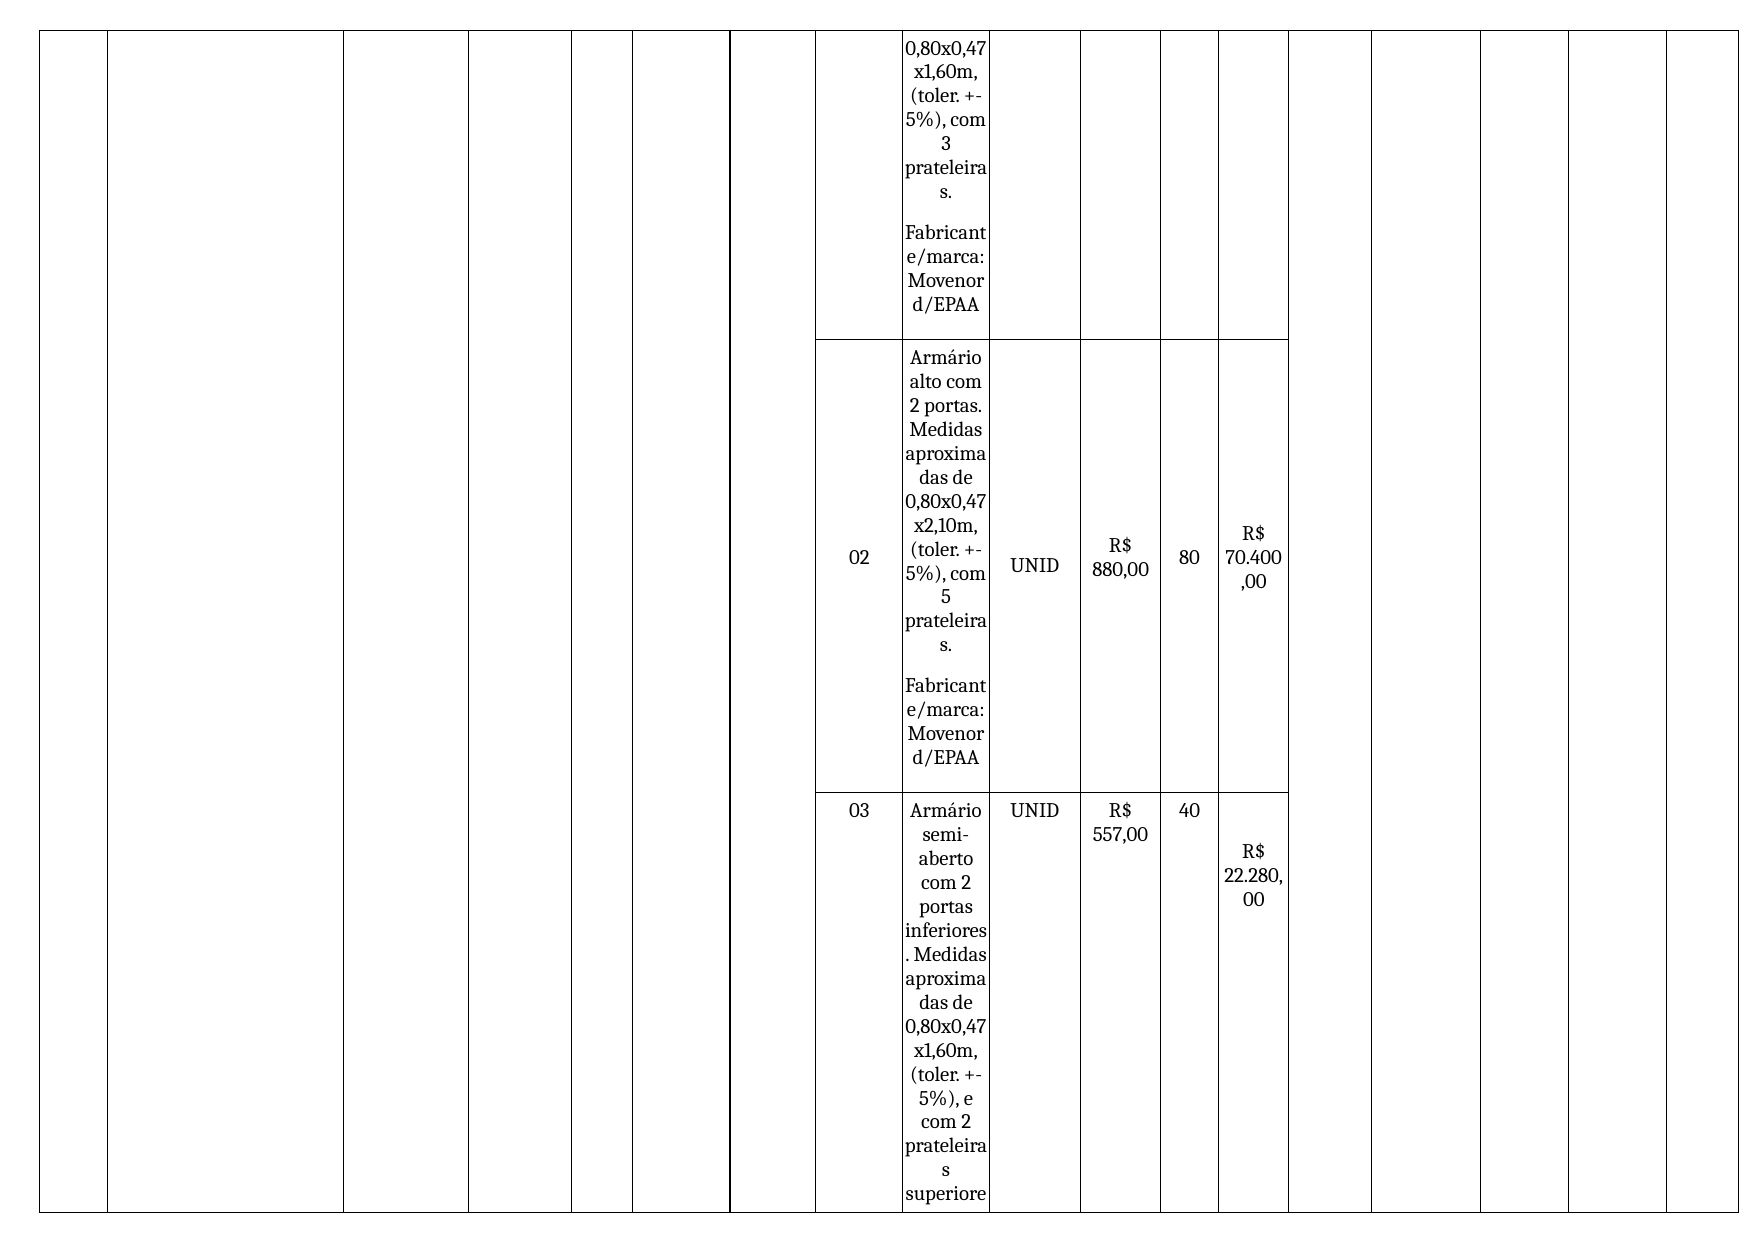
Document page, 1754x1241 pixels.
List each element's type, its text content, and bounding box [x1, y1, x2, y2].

table_cell Armário alto com 2 portas. Medidas aproximadas de 0,80x0,47x2,10m, (toler. +- 5%), com 5 prateleiras. Fabricante/marca: Movenord/EPAA [903, 340, 989, 792]
table_cell Armário semi-aberto com 2 portas inferiores. Medidas aproximadas de 0,80x0,47x1,60m, (toler. +-5%), e com 2 prateleiras superiore [903, 793, 989, 1212]
table_cell R$ 22.280,00 [1219, 793, 1288, 1212]
table_cell [344, 31, 468, 1212]
table_cell 0,80x0,47x1,60m, (toler. +-5%), com 3 prateleiras. Fabricante/marca: Movenord/EPAA [903, 31, 989, 339]
table_cell [108, 31, 343, 1212]
table_cell R$ 880,00 [1081, 340, 1160, 792]
table_cell 02 [816, 340, 902, 792]
table_cell [1481, 31, 1568, 1212]
table_cell [1081, 31, 1160, 339]
table_cell [1289, 31, 1371, 1212]
table_cell R$ 70.400,00 [1219, 340, 1288, 792]
table_cell [469, 31, 571, 1212]
table_cell [1219, 31, 1288, 339]
table_cell UNID [990, 793, 1080, 1212]
table_cell [1667, 31, 1738, 1212]
table_cell R$ 557,00 [1081, 793, 1160, 1212]
table_cell [572, 31, 632, 1212]
table_cell [633, 31, 729, 1212]
table_cell [1161, 31, 1218, 339]
table_cell [990, 31, 1080, 339]
table_cell [40, 31, 107, 1212]
table_cell UNID [990, 340, 1080, 792]
table_cell [1372, 31, 1480, 1212]
table_cell 80 [1161, 340, 1218, 792]
table_cell 03 [816, 793, 902, 1212]
table_cell [816, 31, 902, 339]
table_cell [1569, 31, 1666, 1212]
table_cell 40 [1161, 793, 1218, 1212]
table_cell [731, 31, 815, 1212]
